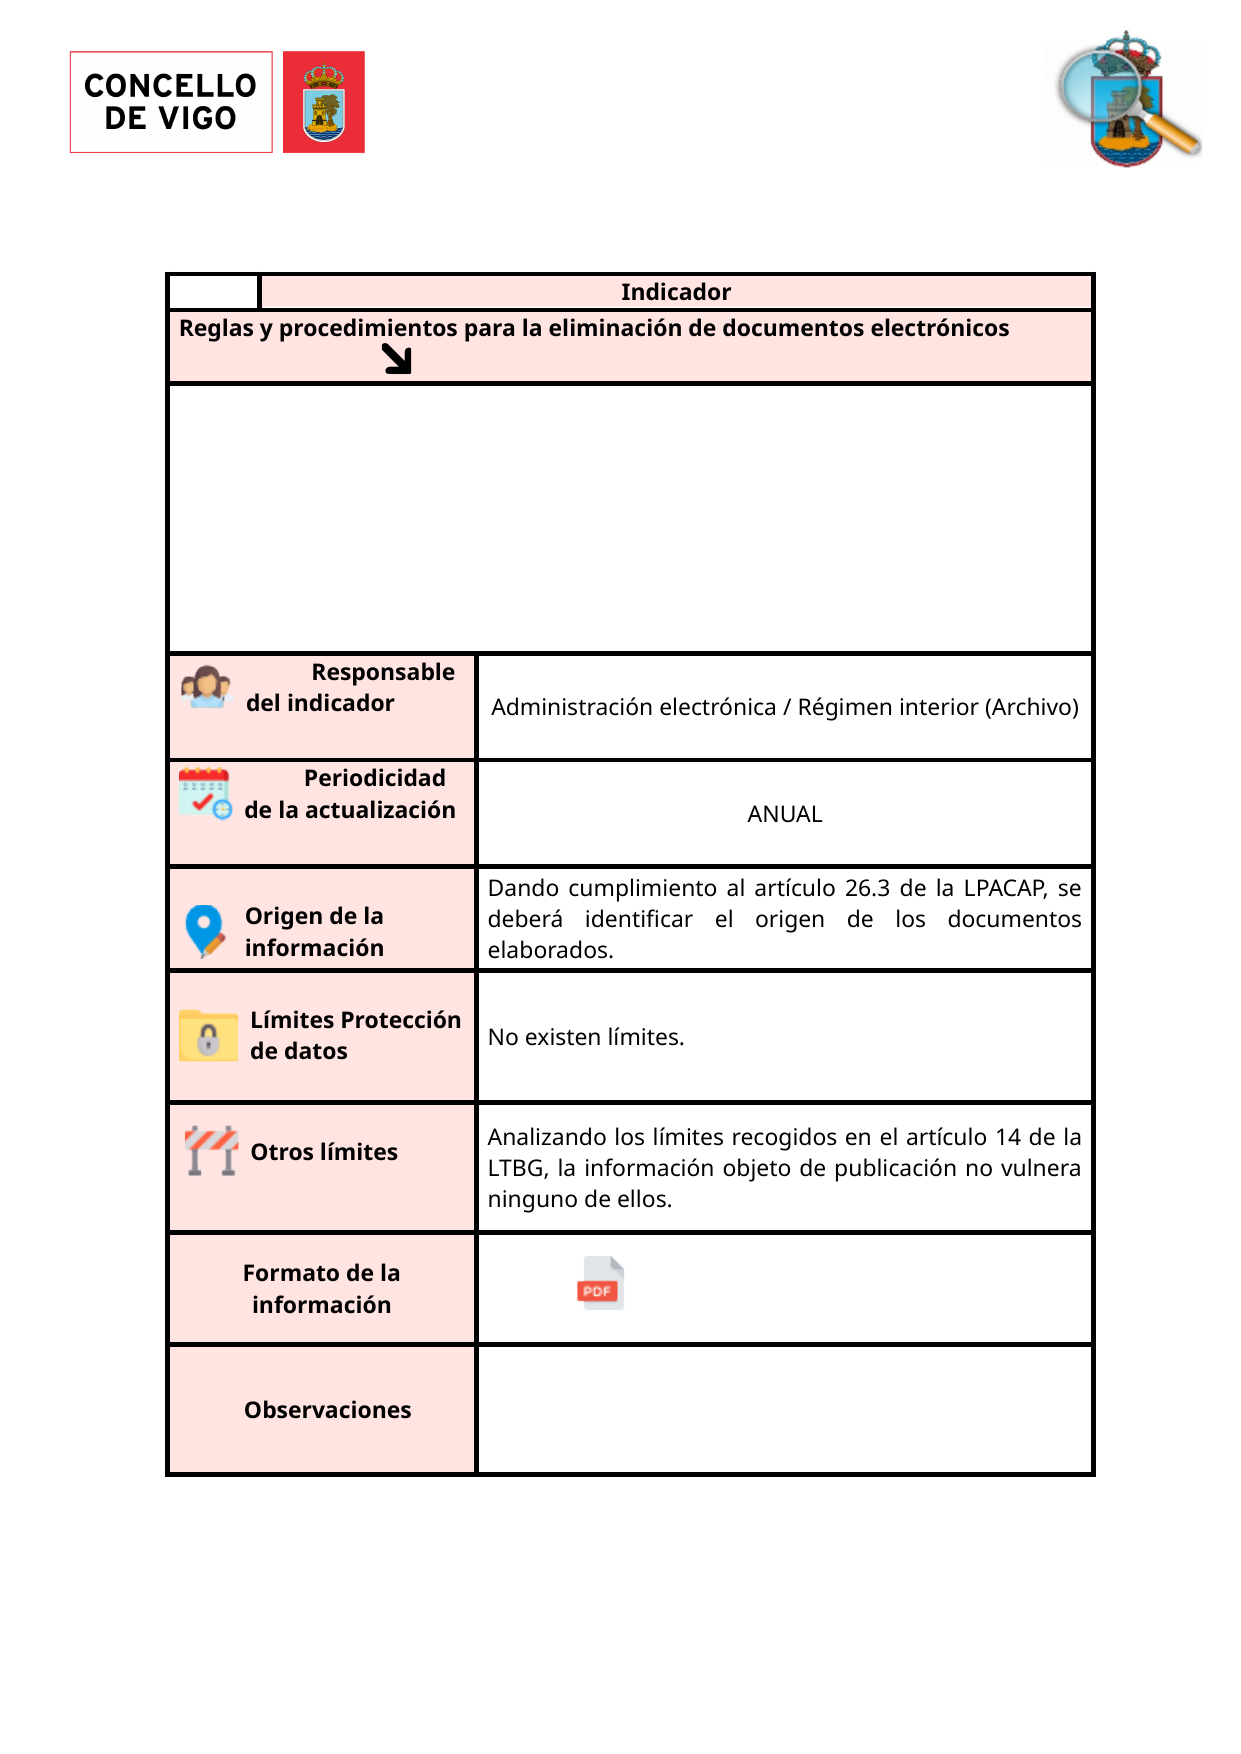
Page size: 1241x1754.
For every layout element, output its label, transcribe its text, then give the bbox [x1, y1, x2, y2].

table_cell Origen de la información [170, 869, 474, 968]
picture [1040, 26, 1218, 186]
picture [179, 1006, 239, 1066]
picture [69, 51, 365, 153]
table_cell [479, 1235, 1091, 1342]
table_cell Reglas y procedimientos para la eliminación de documentos electrónicos [170, 312, 1091, 381]
table_cell No existen límites. [479, 973, 1091, 1100]
picture [574, 1256, 628, 1310]
picture [185, 1124, 239, 1178]
picture [197, 916, 211, 928]
picture [381, 343, 412, 374]
table_header Indicador [262, 276, 1091, 307]
table_cell [479, 1347, 1091, 1472]
table_cell Administración electrónica / Régimen interior (Archivo) [479, 656, 1091, 758]
table_cell Límites Protección de datos [170, 973, 474, 1100]
picture [181, 660, 234, 714]
table_cell [170, 386, 1091, 651]
table_header [170, 276, 257, 307]
table_cell ANUAL [479, 762, 1091, 864]
picture [179, 767, 233, 821]
table_cell Observaciones [170, 1347, 474, 1472]
table_cell Formato de la información [170, 1235, 474, 1342]
table_cell Otros límites [170, 1105, 474, 1230]
table_cell Periodicidad de la actualización [170, 762, 474, 864]
table_cell Dando cumplimiento al artículo 26.3 de la LPACAP, se deberá identificar el origen de los documentos elaborados. [479, 869, 1091, 968]
table_cell Analizando los límites recogidos en el artículo 14 de la LTBG, la información objeto de publicación no vulnera ninguno de ellos. [479, 1105, 1091, 1230]
picture [179, 905, 233, 959]
table_cell Responsable del indicador [170, 656, 474, 758]
